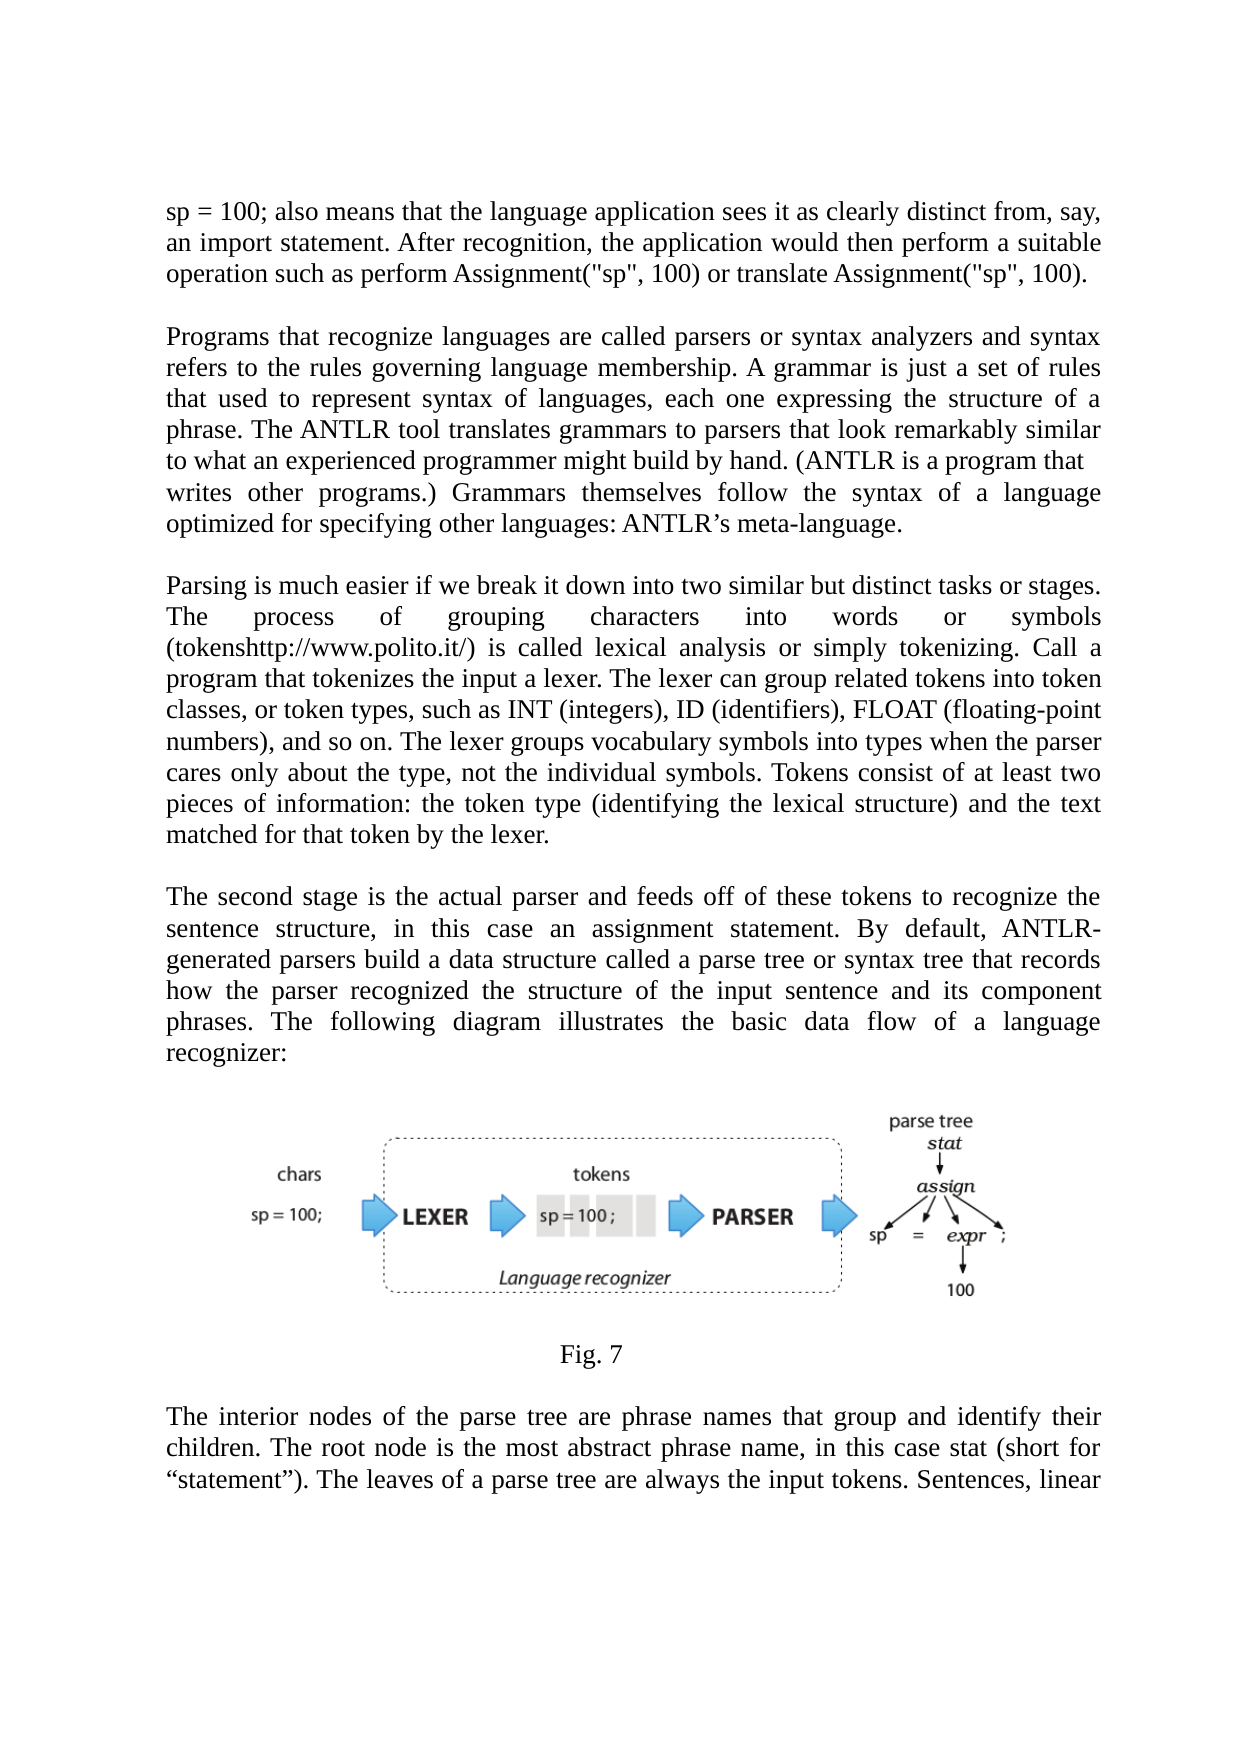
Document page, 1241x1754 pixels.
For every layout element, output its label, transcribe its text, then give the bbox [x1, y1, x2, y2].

picture [175, 1098, 1112, 1339]
text The second stage is the actual parser and feeds off of these tokens to recognize the sentence structure, in this case an assignment statement. By default, ANTLR-generated parsers build a data structure called a parse tree or syntax tree that records how the parser recognized the structure of the input sentence and its component phrases. The following diagram illustrates the basic data flow of a language recognizer: [166, 881, 1103, 1067]
text Programs that recognize languages are called parsers or syntax analyzers and syntax refers to the rules governing language membership. A grammar is just a set of rules that used to represent syntax of languages, each one expressing the structure of a phrase. The ANTLR tool translates grammars to parsers that look remarkably similar to what an experienced programmer might build by hand. (ANTLR is a program that [166, 320, 1103, 476]
text Fig. 7 [166, 1339, 1103, 1369]
text The interior nodes of the parse tree are phrase names that group and identify their children. The root node is the most abstract phrase name, in this case stat (short for “statement”). The leaves of a parse tree are always the input tokens. Sentences, linear [166, 1400, 1103, 1494]
text writes other programs.) Grammars themselves follow the syntax of a language optimized for specifying other languages: ANTLR’s meta-language. [166, 476, 1103, 538]
text Parsing is much easier if we break it down into two similar but distinct tasks or stages. The process of grouping characters into words or symbols (tokenshttp://www.polito.it/) is called lexical analysis or simply tokenizing. Call a program that tokenizes the input a lexer. The lexer can group related tokens into token classes, or token types, such as INT (integers), ID (identifiers), FLOAT (floating-point numbers), and so on. The lexer groups vocabulary symbols into types when the parser cares only about the type, not the individual symbols. Tokens consist of at least two pieces of information: the token type (identifying the lexical structure) and the text matched for that token by the lexer. [166, 569, 1103, 849]
text sp = 100; also means that the language application sees it as clearly distinct from, say, an import statement. After recognition, the application would then perform a suitable operation such as perform Assignment("sp", 100) or translate Assignment("sp", 100). [166, 195, 1103, 289]
